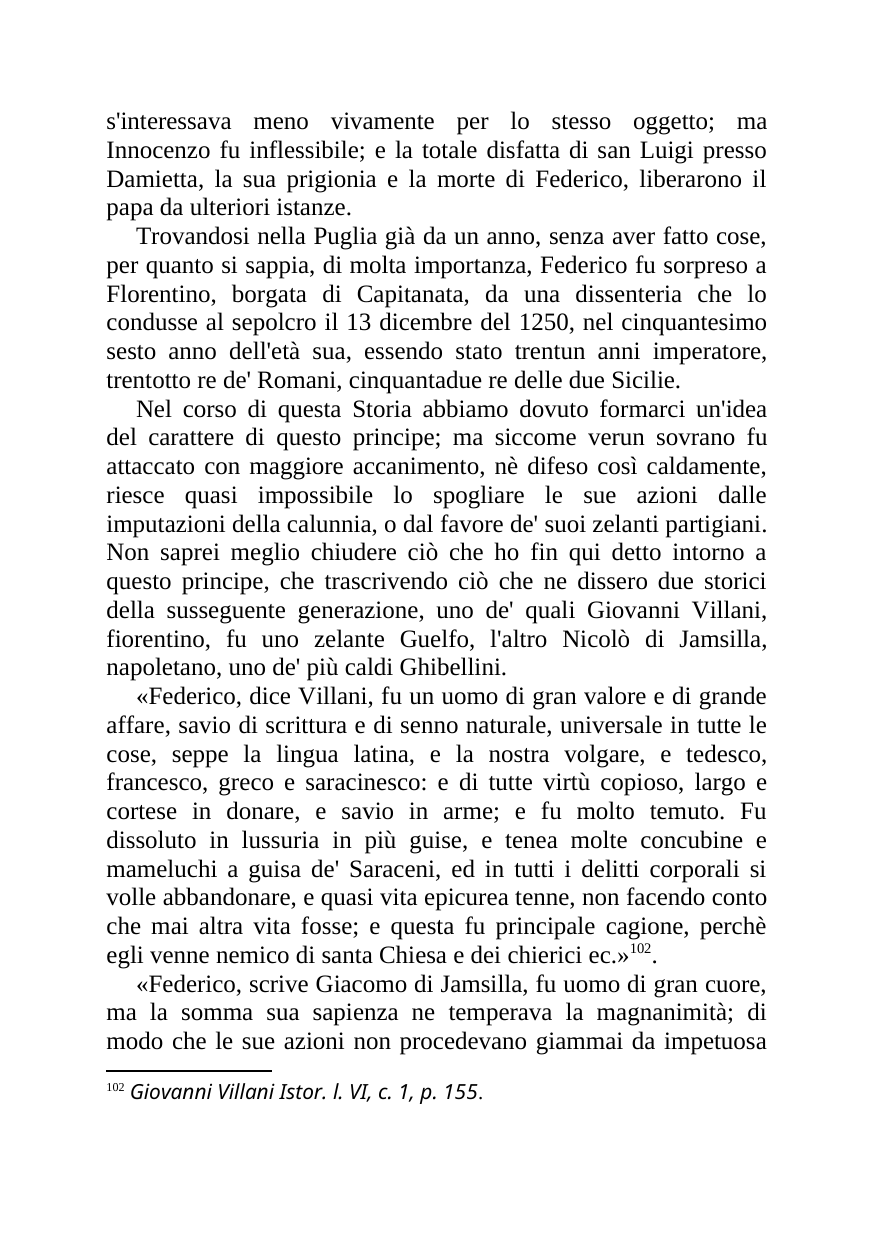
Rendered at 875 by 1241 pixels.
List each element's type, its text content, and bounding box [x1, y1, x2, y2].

text Trovandosi nella Puglia già da un anno, senza aver fatto cose, per quanto si sappia, di molta importanza, Federico fu sorpreso a Florentino, borgata di Capitanata, da una dissenteria che lo condusse al sepolcro il 13 dicembre del 1250, nel cinquantesimo sesto anno dell'età sua, essendo stato trentun anni imperatore, trentotto re de' Romani, cinquantadue re delle due Sicilie. [106, 221, 768, 394]
text Giovanni Villani Istor. l. VI, c. 1, p. 155. [106, 1077, 768, 1105]
text s'interessava meno vivamente per lo stesso oggetto; ma Innocenzo fu inflessibile; e la totale disfatta di san Luigi presso Damietta, la sua prigionia e la morte di Federico, liberarono il papa da ulteriori istanze. [106, 106, 768, 221]
text «Federico, scrive Giacomo di Jamsilla, fu uomo di gran cuore, ma la somma sua sapienza ne temperava la magnanimità; di modo che le sue azioni non procedevano giammai da impetuosa [106, 969, 768, 1055]
text «Federico, dice Villani, fu un uomo di gran valore e di grande affare, savio di scrittura e di senno naturale, universale in tutte le cose, seppe la lingua latina, e la nostra volgare, e tedesco, francesco, greco e saracinesco: e di tutte virtù copioso, largo e cortese in donare, e savio in arme; e fu molto temuto. Fu dissoluto in lussuria in più guise, e tenea molte concubine e mameluchi a guisa de' Saraceni, ed in tutti i delitti corporali si volle abbandonare, e quasi vita epicurea tenne, non facendo conto che mai altra vita fosse; e questa fu principale cagione, perchè egli venne nemico di santa Chiesa e dei chierici ec.». [106, 681, 768, 969]
text Nel corso di questa Storia abbiamo dovuto formarci un'idea del carattere di questo principe; ma siccome verun sovrano fu attaccato con maggiore accanimento, nè difeso così caldamente, riesce quasi impossibile lo spogliare le sue azioni dalle imputazioni della calunnia, o dal favore de' suoi zelanti partigiani. Non saprei meglio chiudere ciò che ho fin qui detto intorno a questo principe, che trascrivendo ciò che ne dissero due storici della susseguente generazione, uno de' quali Giovanni Villani, fiorentino, fu uno zelante Guelfo, l'altro Nicolò di Jamsilla, napoletano, uno de' più caldi Ghibellini. [106, 394, 768, 681]
